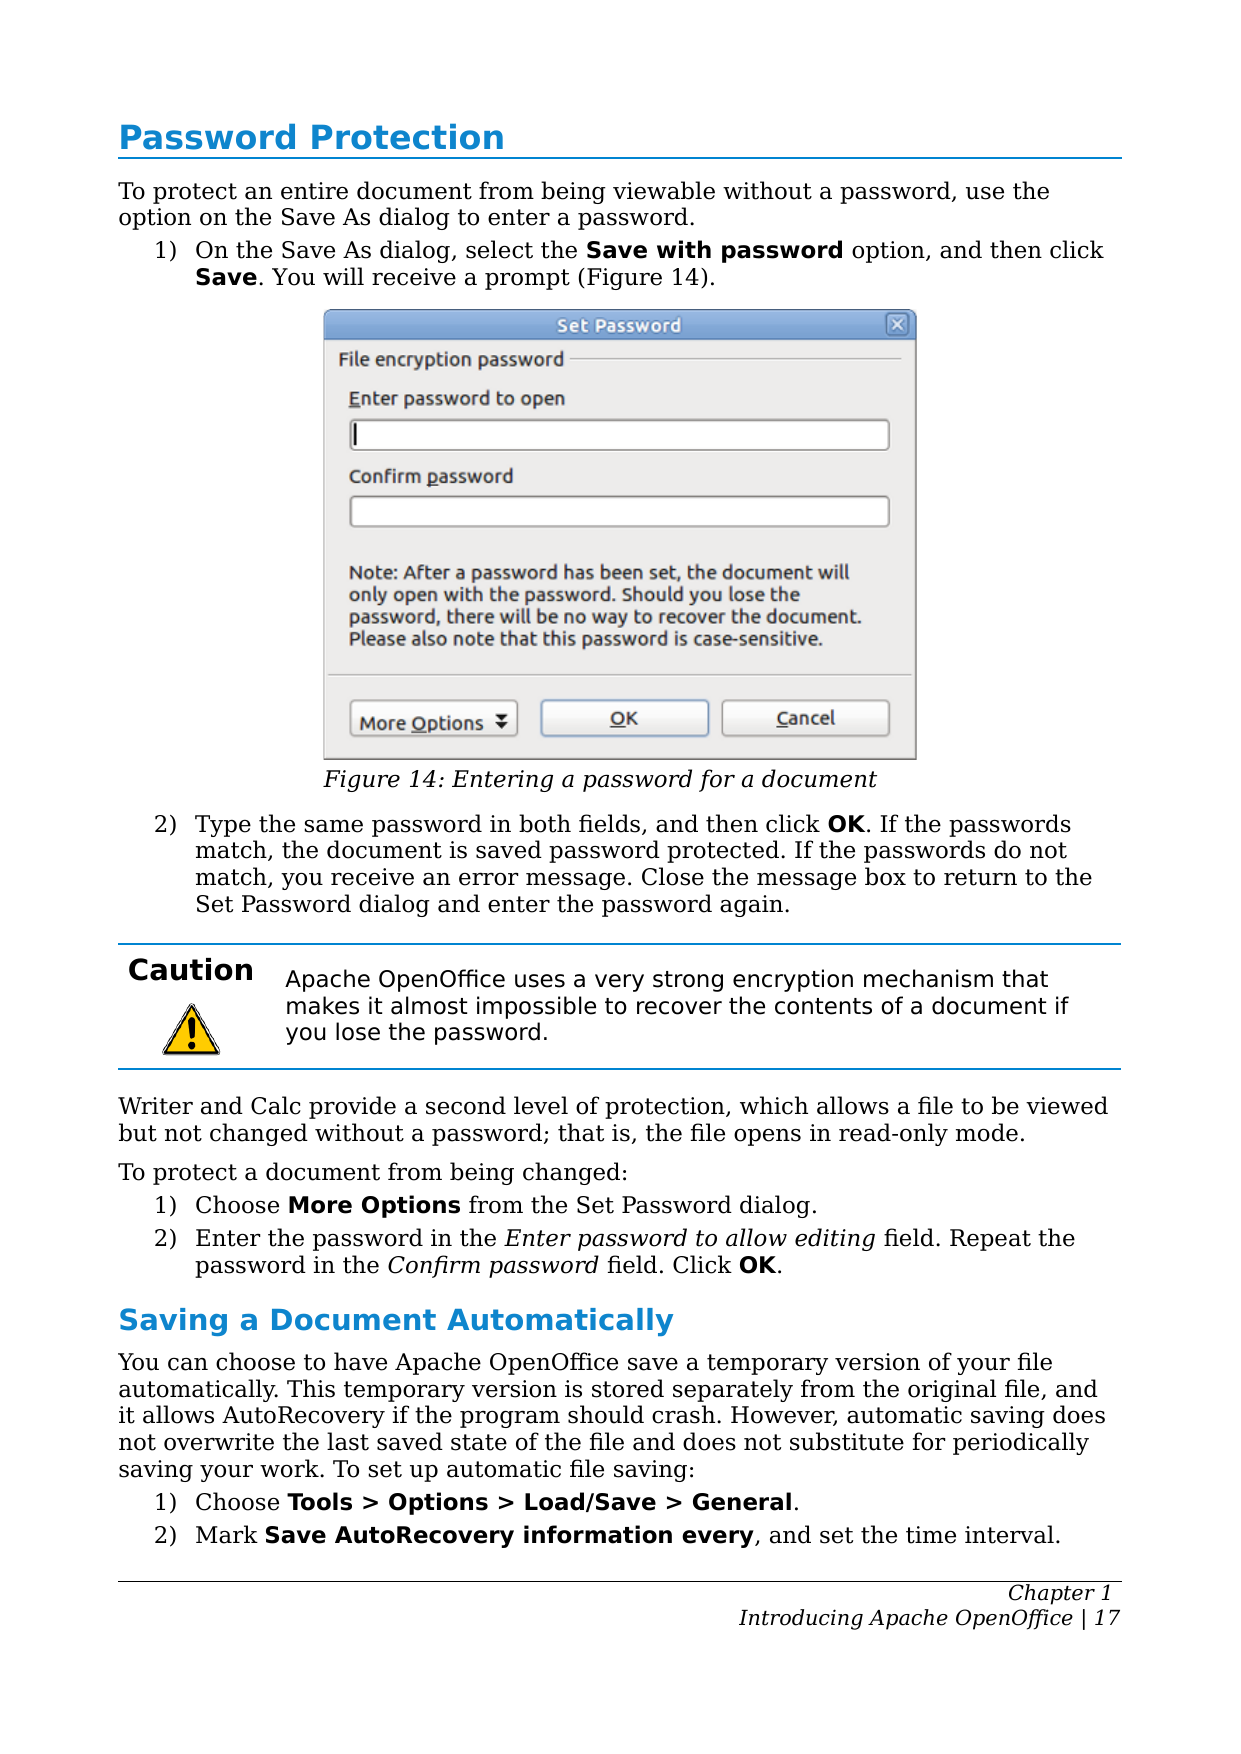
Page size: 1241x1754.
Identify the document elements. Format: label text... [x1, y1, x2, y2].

list To protect a document from being changed: [118, 1159, 1122, 1186]
list To protect an entire document from being viewable without a password, use the option on the Save As dialog to enter a password. [118, 178, 1122, 231]
list Choose More Options from the Set Password dialog. [177, 1192, 1122, 1219]
text Writer and Calc provide a second level of protection, which allows a file to be viewed but not changed without a password; that is, the file opens in read-only mode. [118, 1093, 1122, 1147]
list You can choose to have Apache OpenOffice save a temporary version of your file automatically. This temporary version is stored separately from the original file, and it allows AutoRecovery if the program should crash. However, automatic saving does not overwrite the last saved state of the file and does not substitute for periodically saving your work. To set up automatic file saving: [118, 1349, 1122, 1483]
list On the Save As dialog, select the Save with password option, and then click Save. You will receive a prompt (Figure 14). [177, 238, 1122, 291]
table_header Apache OpenOffice uses a very strong encryption mechanism that makes it almost impossible to recover the contents of a document if you lose the password. [264, 945, 1121, 1068]
subtitle Password Protection [118, 118, 1122, 157]
list Type the same password in both fields, and then click OK. If the passwords match, the document is saved password protected. If the passwords do not match, you receive an error message. Close the message box to return to the Set Password dialog and enter the password again. [177, 811, 1122, 918]
table_header Caution [118, 945, 264, 1068]
text Figure 14: Entering a password for a document [323, 766, 917, 793]
list Mark Save AutoRecovery information every, and set the time interval. [177, 1522, 1122, 1549]
list Enter the password in the Enter password to allow editing field. Repeat the password in the Confirm password field. Click OK. [177, 1225, 1122, 1279]
picture [158, 999, 224, 1059]
list Choose Tools > Options > Load/Save > General. [177, 1489, 1122, 1516]
subtitle Saving a Document Automatically [118, 1303, 1122, 1337]
picture [323, 309, 917, 760]
